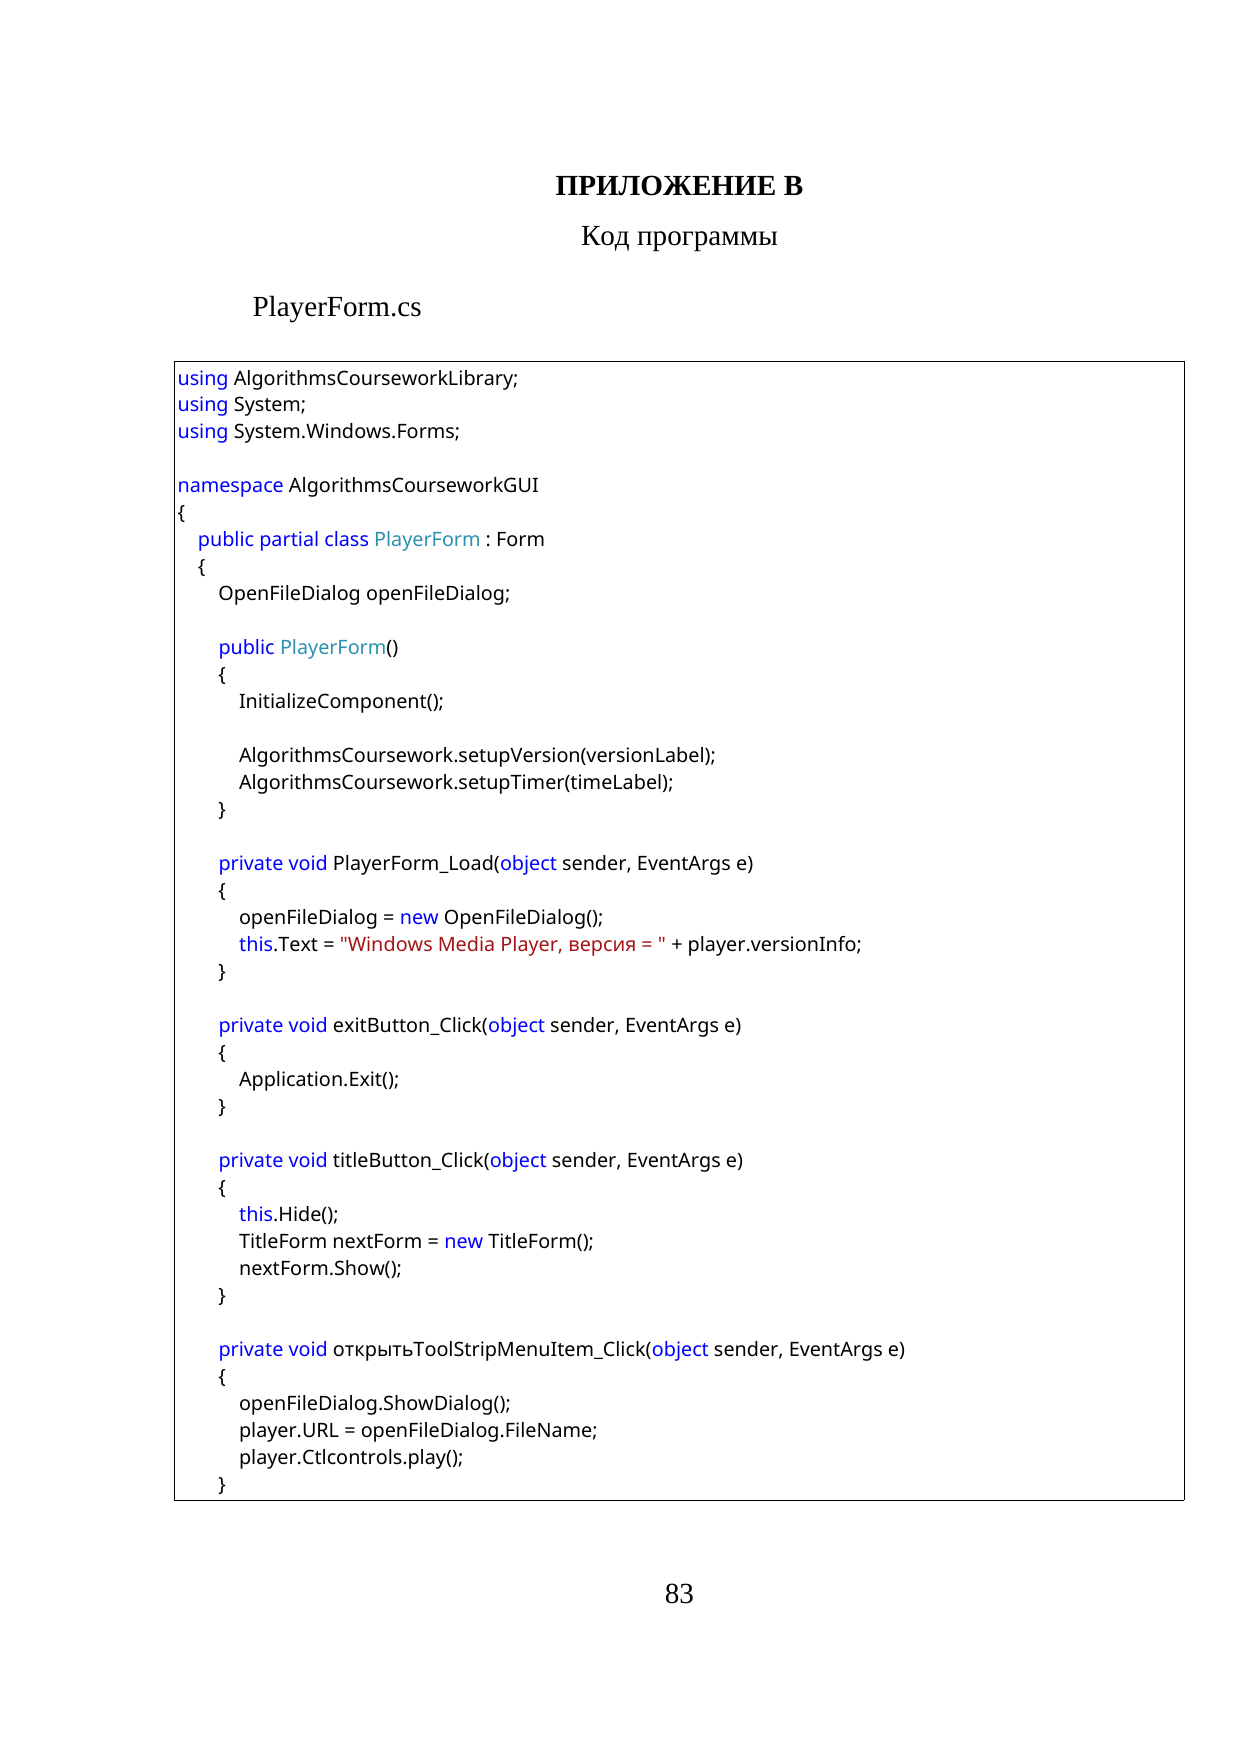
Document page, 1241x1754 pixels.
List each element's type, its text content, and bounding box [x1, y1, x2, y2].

text public PlayerForm() [177, 633, 1181, 661]
text TitleForm nextForm = new TitleForm(); [177, 1227, 1181, 1254]
text AlgorithmsCoursework.setupTimer(timeLabel); [177, 768, 1181, 795]
text using System.Windows.Forms; [177, 418, 1181, 445]
text namespace AlgorithmsCourseworkGUI [177, 472, 1181, 499]
text { [177, 553, 1181, 579]
text private void открытьToolStripMenuItem_Click(object sender, EventArgs e) [177, 1335, 1181, 1362]
text { [177, 661, 1181, 687]
text AlgorithmsCoursework.setupVersion(versionLabel); [177, 741, 1181, 768]
text } [177, 1281, 1181, 1308]
text private void PlayerForm_Load(object sender, EventArgs e) [177, 849, 1181, 876]
subtitle ПРИЛОЖЕНИЕ B [177, 168, 1181, 202]
text Код программы [177, 218, 1181, 252]
text { [177, 876, 1181, 903]
text OpenFileDialog openFileDialog; [177, 579, 1181, 607]
text { [177, 499, 1181, 526]
text } [177, 795, 1181, 822]
text openFileDialog = new OpenFileDialog(); [177, 903, 1181, 930]
text } [175, 1467, 1184, 1500]
text } [177, 957, 1181, 984]
text } [177, 1092, 1181, 1119]
text this.Hide(); [177, 1200, 1181, 1227]
text this.Text = "Windows Media Player, версия = " + player.versionInfo; [177, 930, 1181, 957]
text { [177, 1038, 1181, 1065]
text nextForm.Show(); [177, 1254, 1181, 1281]
text Application.Exit(); [177, 1065, 1181, 1092]
text openFileDialog.ShowDialog(); [177, 1389, 1181, 1416]
text player.URL = openFileDialog.FileName; [177, 1416, 1181, 1443]
text { [177, 1173, 1181, 1200]
text private void exitButton_Click(object sender, EventArgs e) [177, 1011, 1181, 1038]
text private void titleButton_Click(object sender, EventArgs e) [177, 1146, 1181, 1173]
text InitializeComponent(); [177, 687, 1181, 714]
text player.Ctlcontrols.play(); [177, 1443, 1181, 1467]
text using System; [177, 391, 1181, 418]
text using AlgorithmsCourseworkLibrary; [175, 362, 1184, 391]
text PlayerForm.cs [177, 289, 1181, 323]
text { [177, 1362, 1181, 1389]
text public partial class PlayerForm : Form [177, 526, 1181, 553]
